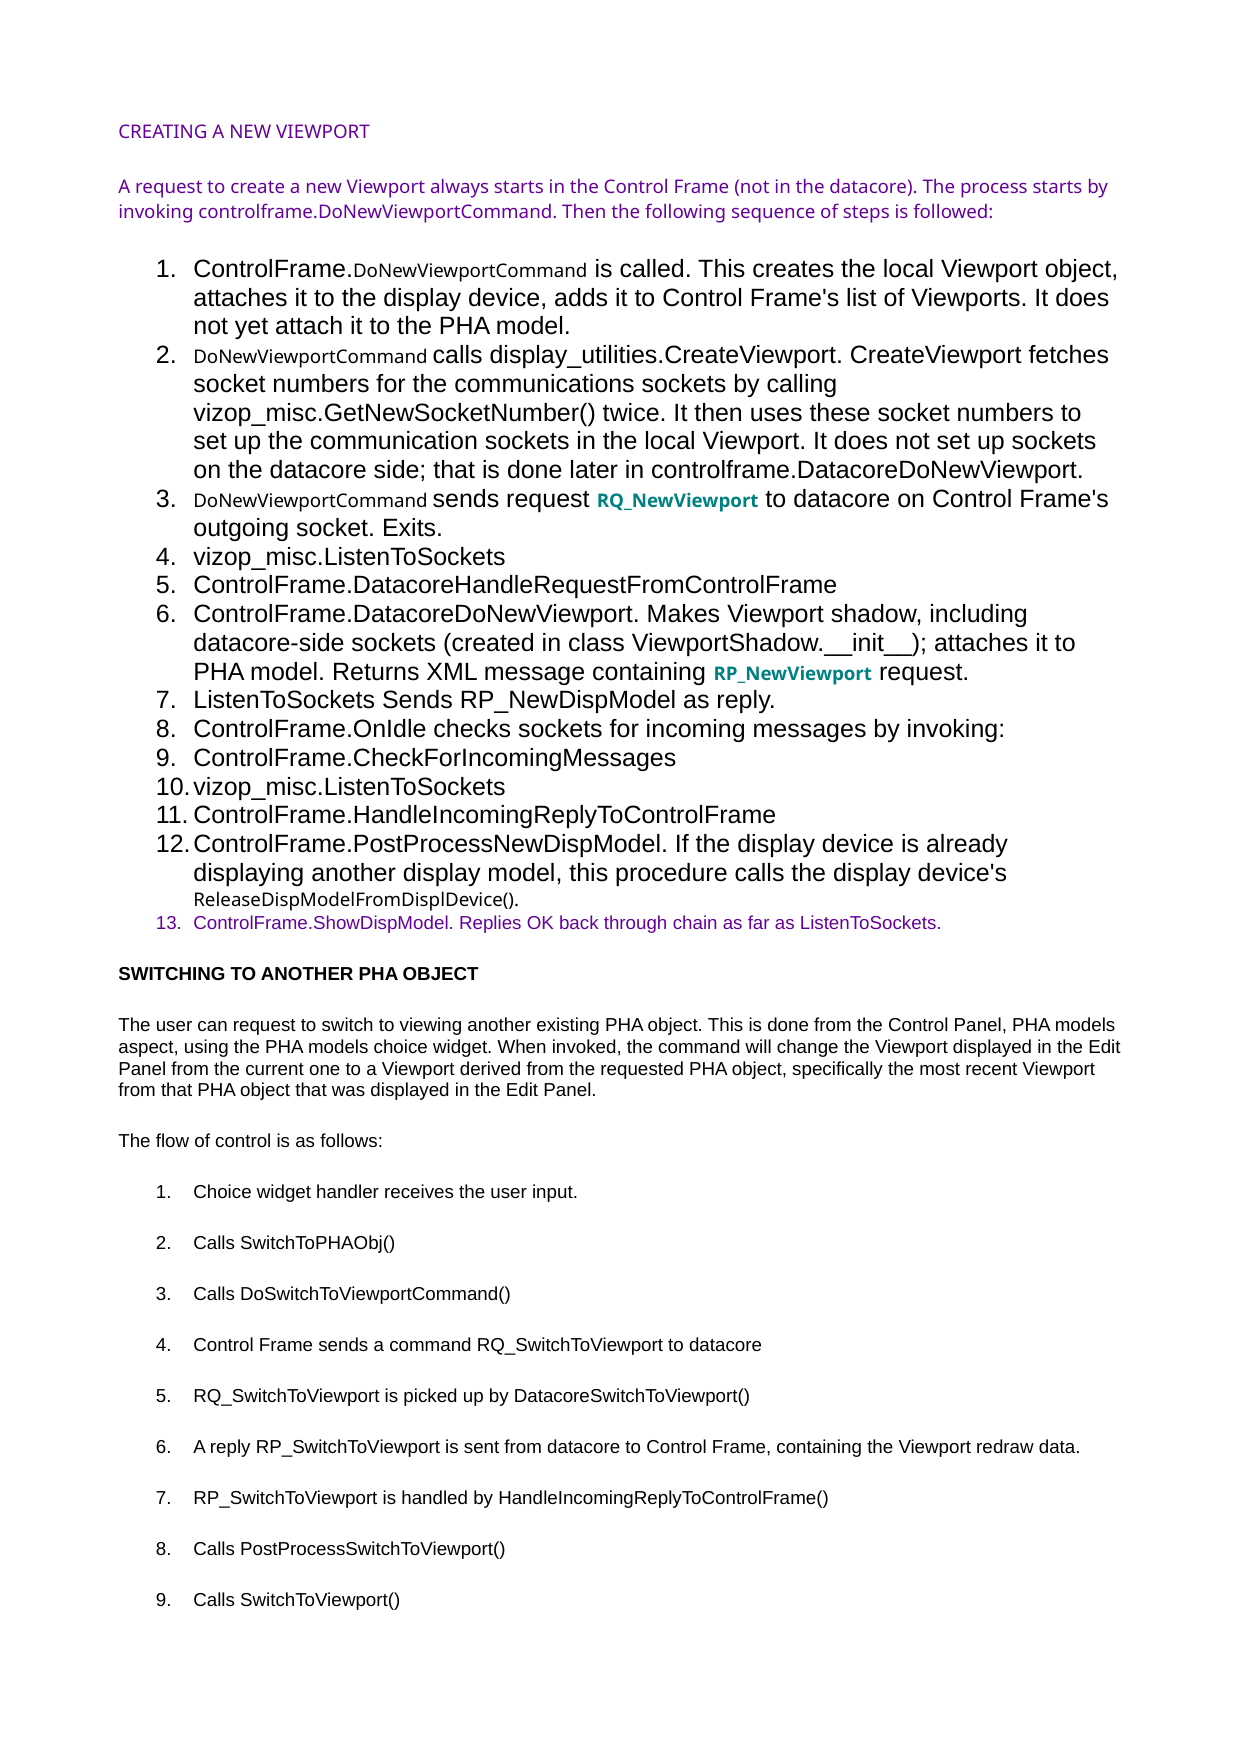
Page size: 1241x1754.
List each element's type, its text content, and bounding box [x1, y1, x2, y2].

list Calls SwitchToViewport() [156, 1589, 1122, 1611]
list Calls PostProcessSwitchToViewport() [156, 1538, 1122, 1560]
list A reply RP_SwitchToViewport is sent from datacore to Control Frame, containing the Viewport redraw data. [156, 1436, 1122, 1458]
list ControlFrame.HandleIncomingReplyToControlFrame [156, 800, 1122, 829]
list ListenToSockets Sends RP_NewDispModel as reply. [156, 685, 1122, 714]
text The user can request to switch to viewing another existing PHA object. This is done from the Control Panel, PHA models aspect, using the PHA models choice widget. When invoked, the command will change the Viewport displayed in the Edit Panel from the current one to a Viewport derived from the requested PHA object, specifically the most recent Viewport from that PHA object that was displayed in the Edit Panel. [118, 1014, 1122, 1100]
list Choice widget handler receives the user input. [156, 1181, 1122, 1202]
list DoNewViewportCommand calls display_utilities.CreateViewport. CreateViewport fetches socket numbers for the communications sockets by calling vizop_misc.GetNewSocketNumber() twice. It then uses these socket numbers to set up the communication sockets in the local Viewport. It does not set up sockets on the datacore side; that is done later in controlframe.DatacoreDoNewViewport. [156, 340, 1122, 484]
list RQ_SwitchToViewport is picked up by DatacoreSwitchToViewport() [156, 1385, 1122, 1407]
list RP_SwitchToViewport is handled by HandleIncomingReplyToControlFrame() [156, 1487, 1122, 1509]
text A request to create a new Viewport always starts in the Control Frame (not in the datacore). The process starts by invoking controlframe.DoNewViewportCommand. Then the following sequence of steps is followed: [118, 173, 1122, 224]
list vizop_misc.ListenToSockets [156, 541, 1122, 570]
list vizop_misc.ListenToSockets [156, 772, 1122, 800]
list ControlFrame.OnIdle checks sockets for incoming messages by invoking: [156, 714, 1122, 743]
list Control Frame sends a command RQ_SwitchToViewport to datacore [156, 1334, 1122, 1356]
list ControlFrame.DatacoreHandleRequestFromControlFrame [156, 570, 1122, 599]
list Calls SwitchToPHAObj() [156, 1232, 1122, 1253]
list ControlFrame.DoNewViewportCommand is called. This creates the local Viewport object, attaches it to the display device, adds it to Control Frame's list of Viewports. It does not yet attach it to the PHA model. [156, 254, 1122, 340]
text CREATING A NEW VIEWPORT [118, 118, 1122, 144]
text The flow of control is as follows: [118, 1130, 1122, 1151]
list ControlFrame.ShowDispModel. Replies OK back through chain as far as ListenToSockets. [156, 912, 1122, 934]
list ControlFrame.DatacoreDoNewViewport. Makes Viewport shadow, including datacore-side sockets (created in class ViewportShadow.__init__); attaches it to PHA model. Returns XML message containing RP_NewViewport request. [156, 599, 1122, 685]
text SWITCHING TO ANOTHER PHA OBJECT [118, 963, 1122, 985]
list ControlFrame.PostProcessNewDispModel. If the display device is already displaying another display model, this procedure calls the display device's ReleaseDispModelFromDisplDevice(). [156, 829, 1122, 912]
list Calls DoSwitchToViewportCommand() [156, 1283, 1122, 1304]
list DoNewViewportCommand sends request RQ_NewViewport to datacore on Control Frame's outgoing socket. Exits. [156, 484, 1122, 541]
list ControlFrame.CheckForIncomingMessages [156, 743, 1122, 772]
